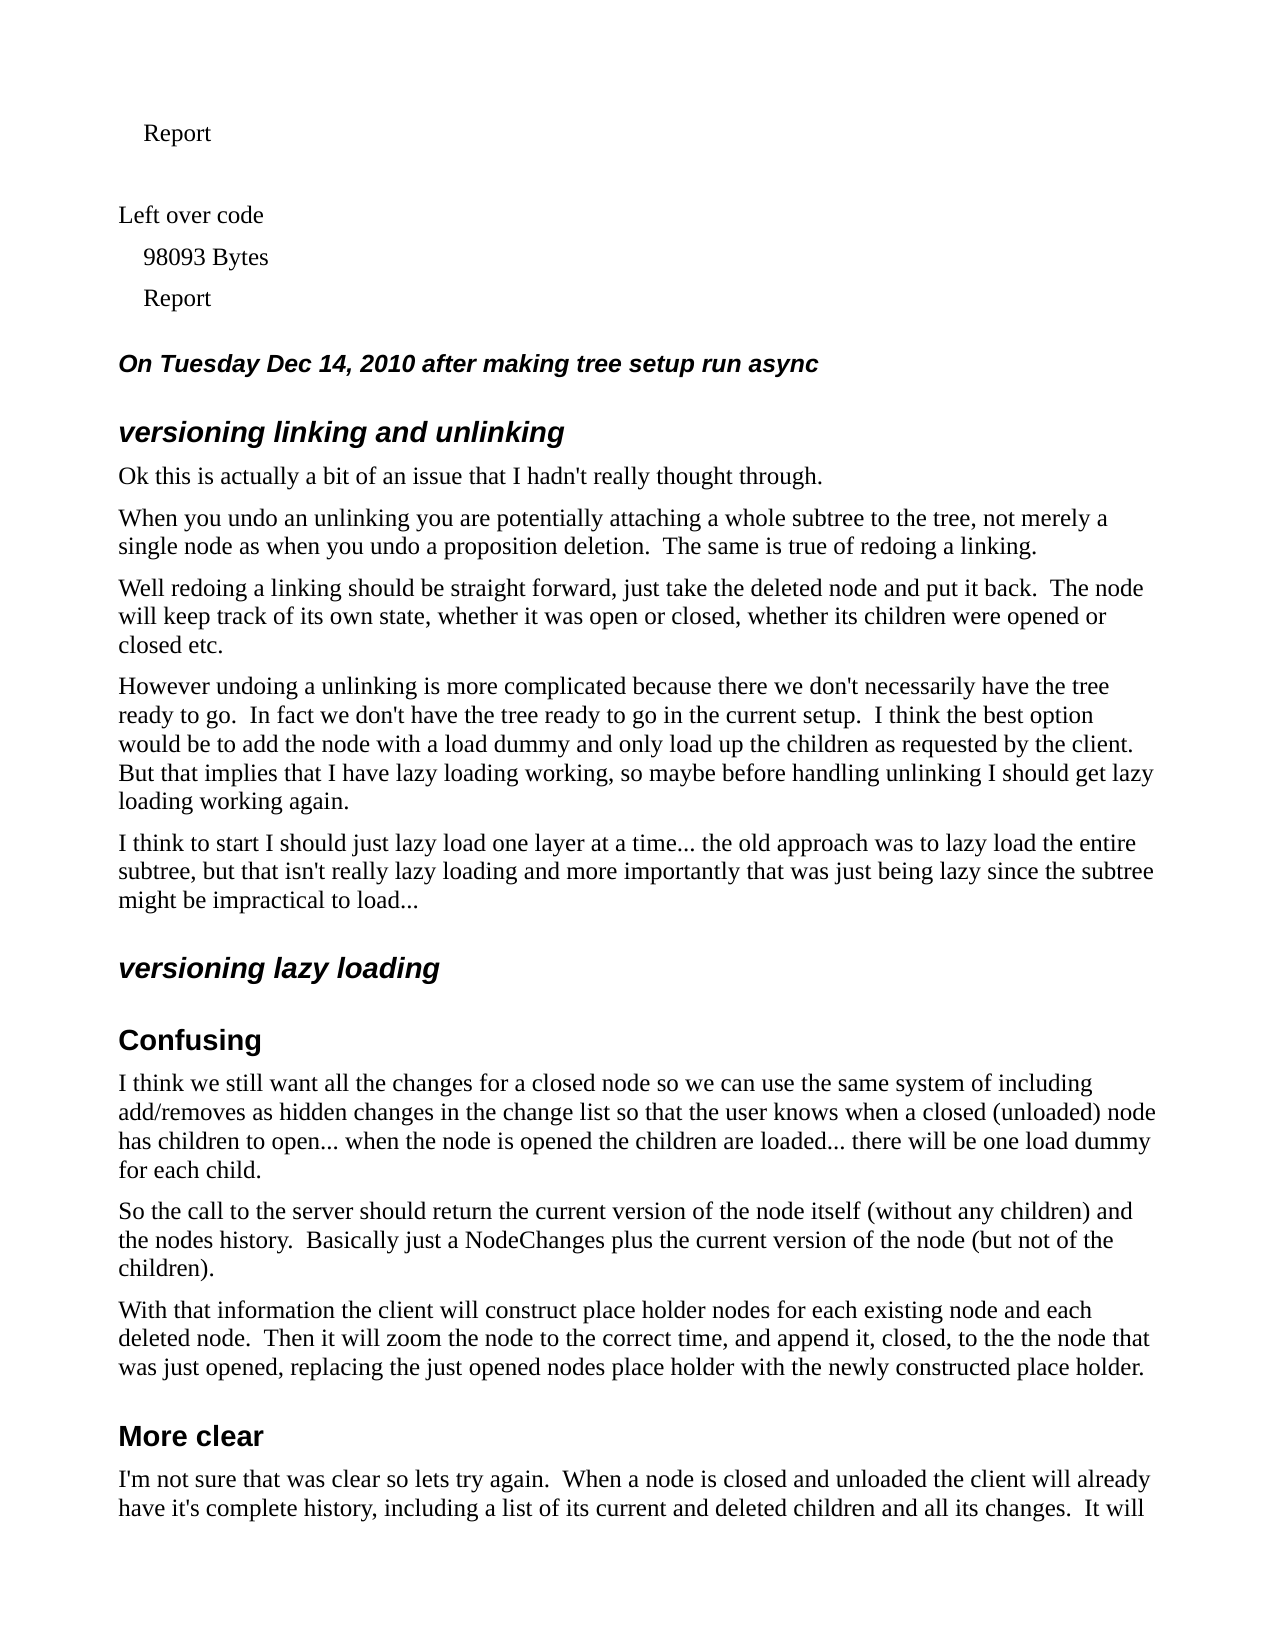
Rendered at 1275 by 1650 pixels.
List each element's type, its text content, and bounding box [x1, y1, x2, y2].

text Report [118, 283, 1157, 312]
text However undoing a unlinking is more complicated because there we don't necessarily have the tree ready to go. In fact we don't have the tree ready to go in the current setup. I think the best option would be to add the node with a load dummy and only load up the children as requested by the client. But that implies that I have lazy loading working, so maybe before handling unlinking I should get lazy loading working again. [118, 671, 1157, 815]
text Left over code [118, 201, 1157, 229]
text I'm not sure that was clear so lets try again. When a node is closed and unloaded the client will already have it's complete history, including a list of its current and deleted children and all its changes. It will [118, 1464, 1157, 1522]
text Ok this is actually a bit of an issue that I hadn't really thought through. [118, 461, 1157, 490]
text 98093 Bytes [118, 242, 1157, 271]
subtitle versioning linking and unlinking [118, 415, 1157, 449]
subtitle On Tuesday Dec 14, 2010 after making tree setup run async [118, 349, 1157, 378]
text I think we still want all the changes for a closed node so we can use the same system of including add/removes as hidden changes in the change list so that the user knows when a closed (unloaded) node has children to open... when the node is opened the children are loaded... there will be one load dummy for each child. [118, 1068, 1157, 1183]
text When you undo an unlinking you are potentially attaching a whole subtree to the tree, not merely a single node as when you undo a proposition deletion. The same is true of redoing a linking. [118, 503, 1157, 560]
text So the call to the server should return the current version of the node itself (without any children) and the nodes history. Basically just a NodeChanges plus the current version of the node (but not of the children). [118, 1196, 1157, 1282]
subtitle versioning lazy loading [118, 951, 1157, 985]
text Report [118, 118, 1157, 147]
subtitle Confusing [118, 1022, 1157, 1056]
text I think to start I should just lazy load one layer at a time... the old approach was to lazy load the entire subtree, but that isn't really lazy loading and more importantly that was just being lazy since the subtree might be impractical to load... [118, 828, 1157, 914]
text Well redoing a linking should be straight forward, just take the deleted node and put it back. The node will keep track of its own state, whether it was open or closed, whether its children were opened or closed etc. [118, 573, 1157, 659]
subtitle More clear [118, 1418, 1157, 1452]
text With that information the client will construct place holder nodes for each existing node and each deleted node. Then it will zoom the node to the correct time, and append it, closed, to the the node that was just opened, replacing the just opened nodes place holder with the newly constructed place holder. [118, 1295, 1157, 1381]
